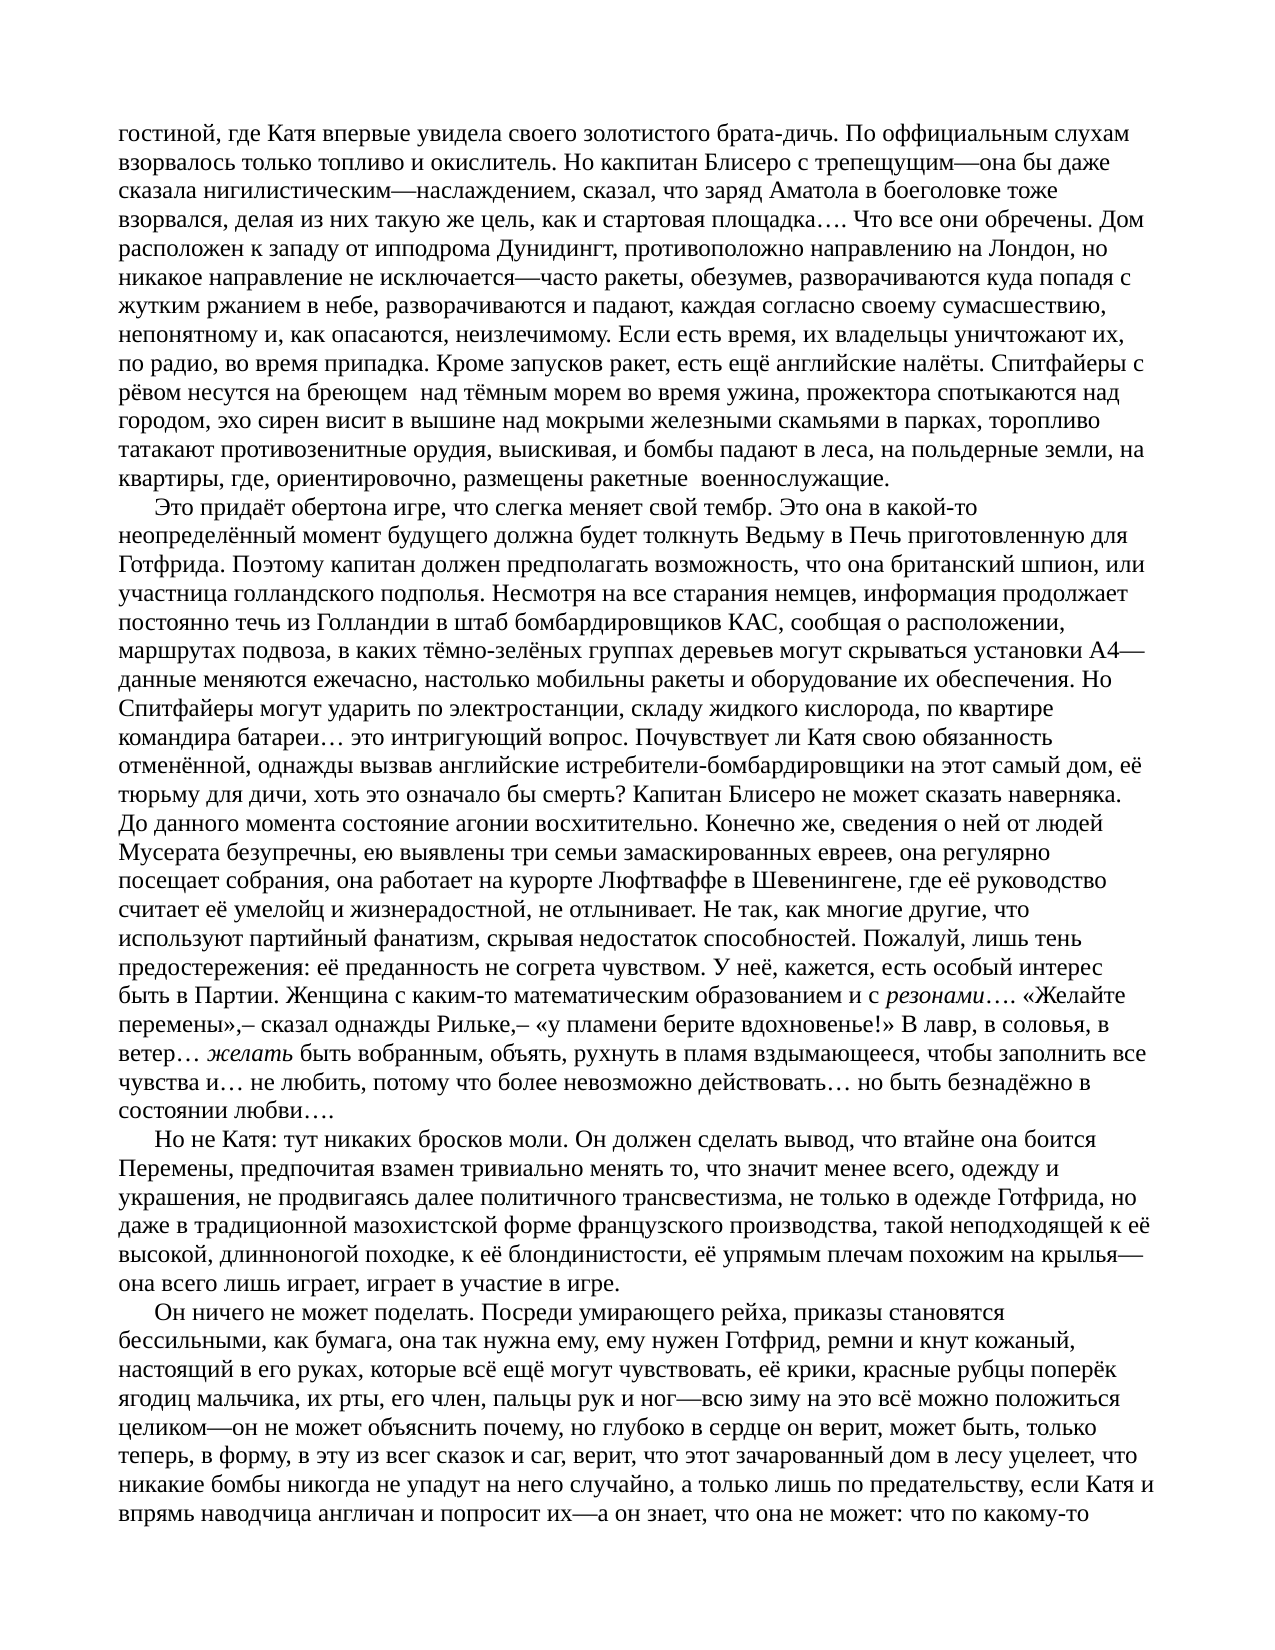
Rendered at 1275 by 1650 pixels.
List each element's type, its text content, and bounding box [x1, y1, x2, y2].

text Он ничего не может поделать. Посреди умирающего рейха, приказы становятся бессильными, как бумага, она так нужна ему, ему нужен Готфрид, ремни и кнут кожаный, настоящий в его руках, которые всё ещё могут чувствовать, её крики, красные рубцы поперёк ягодиц мальчика, их рты, его член, пальцы рук и ног—всю зиму на это всё можно положиться целиком—он не может объяснить почему, но глубоко в сердце он верит, может быть, только теперь, в форму, в эту из всег сказок и саг, верит, что этот зачарованный дом в лесу уцелеет, что никакие бомбы никогда не упадут на него случайно, а только лишь по предательству, если Катя и впрямь наводчица англичан и попросит их—а он знает, что она не может: что по какому-то [118, 1297, 1157, 1527]
text Но не Катя: тут никаких бросков моли. Он должен сделать вывод, что втайне она боится Перемены, предпочитая взамен тривиально менять то, что значит менее всего, одежду и украшения, не продвигаясь далее политичного трансвестизма, не только в одежде Готфрида, но даже в традиционной мазохистской форме французского производства, такой неподходящей к её высокой, длинноногой походке, к её блондинистости, её упрямым плечам похожим на крылья—она всего лишь играет, играет в участие в игре. [118, 1124, 1157, 1297]
text гостиной, где Катя впервые увидела своего золотистого брата-дичь. По оффициальным слухам взорвалось только топливо и окислитель. Но какпитан Блисеро с трепещущим—она бы даже сказала нигилистическим—наслаждением, сказал, что заряд Аматола в боеголовке тоже взорвался, делая из них такую же цель, как и стартовая площадка…. Что все они обречены. Дом расположен к западу от ипподрома Дунидингт, противоположно направлению на Лондон, но никакое направление не исключается—часто ракеты, обезумев, разворачиваются куда попадя с жутким ржанием в небе, разворачиваются и падают, каждая согласно своему сумасшествию, непонятному и, как опасаются, неизлечимому. Если есть время, их владельцы уничтожают их, по радио, во время припадка. Кроме запусков ракет, есть ещё английские налёты. Спитфайеры с рёвом несутся на бреющем над тёмным морем во время ужина, прожектора спотыкаются над городом, эхо сирен висит в вышине над мокрыми железными скамьями в парках, торопливо татакают противозенитные орудия, выискивая, и бомбы падают в леса, на польдерные земли, на квартиры, где, ориентировочно, размещены ракетные военнослужащие. [118, 118, 1157, 492]
text Это придаёт обертона игре, что слегка меняет свой тембр. Это она в какой-то неопределённый момент будущего должна будет толкнуть Ведьму в Печь приготовленную для Готфрида. Поэтому капитан должен предполагать возможность, что она британский шпион, или участница голландского подполья. Несмотря на все старания немцев, информация продолжает постоянно течь из Голландии в штаб бомбардировщиков КАС, сообщая о расположении, маршрутах подвоза, в каких тёмно-зелёных группах деревьев могут скрываться установки А4—данные меняются ежечасно, настолько мобильны ракеты и оборудование их обеспечения. Но Спитфайеры могут ударить по электростанции, складу жидкого кислорода, по квартире командира батареи… это интригующий вопрос. Почувствует ли Катя свою обязанность отменённой, однажды вызвав английские истребители-бомбардировщики на этот самый дом, её тюрьму для дичи, хоть это означало бы смерть? Капитан Блисеро не может сказать наверняка. До данного момента состояние агонии восхитительно. Конечно же, сведения о ней от людей Мусерата безупречны, ею выявлены три семьи замаскированных евреев, она регулярно посещает собрания, она работает на курорте Люфтваффе в Шевенингене, где её руководство считает её умелойц и жизнерадостной, не отлынивает. Не так, как многие другие, что используют партийный фанатизм, скрывая недостаток способностей. Пожалуй, лишь тень предостережения: её преданность не согрета чувством. У неё, кажется, есть особый интерес быть в Партии. Женщина с каким-то математическим образованием и с резонами…. «Желайте перемены»,– сказал однажды Рильке,– «у пламени берите вдохновенье!» В лавр, в соловья, в ветер… желать быть вобранным, объять, рухнуть в пламя вздымающееся, чтобы заполнить все чувства и… не любить, потому что более невозможно действовать… но быть безнадёжно в состоянии любви…. [118, 492, 1157, 1124]
